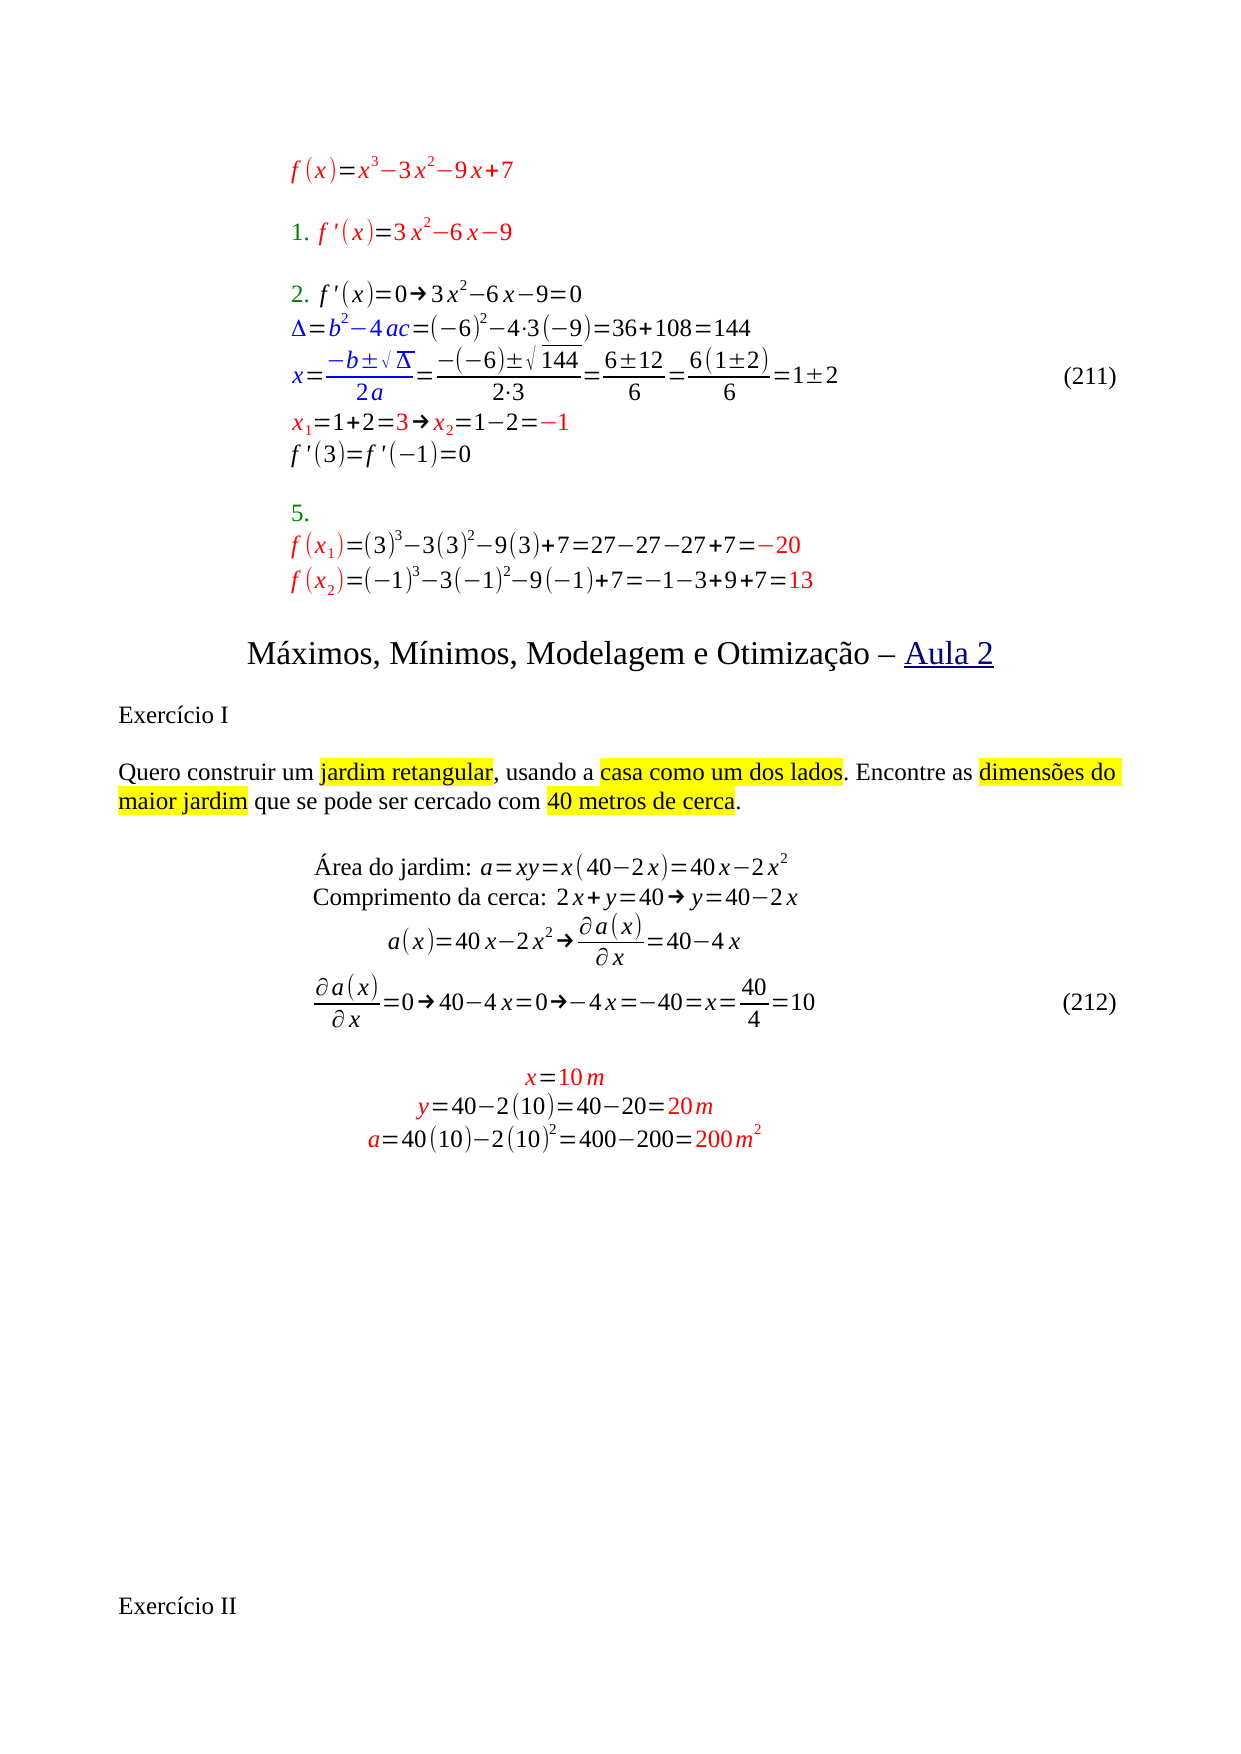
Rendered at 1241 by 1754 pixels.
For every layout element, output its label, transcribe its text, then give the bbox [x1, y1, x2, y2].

table_header [118, 844, 1010, 1159]
text Exercício II [118, 1591, 1122, 1619]
text Quero construir um jardim retangular, usando a casa como um dos lados. Encontre as dimensões do maior jardim que se pode ser cercado com 40 metros de cerca. [118, 757, 1122, 815]
table_header (211) [1010, 147, 1122, 604]
table_header [118, 147, 1010, 604]
text Exercício I [118, 700, 1122, 729]
table_header (212) [1010, 844, 1122, 1159]
text Máximos, Mínimos, Modelagem e Otimização – Aula 2 [118, 633, 1122, 671]
